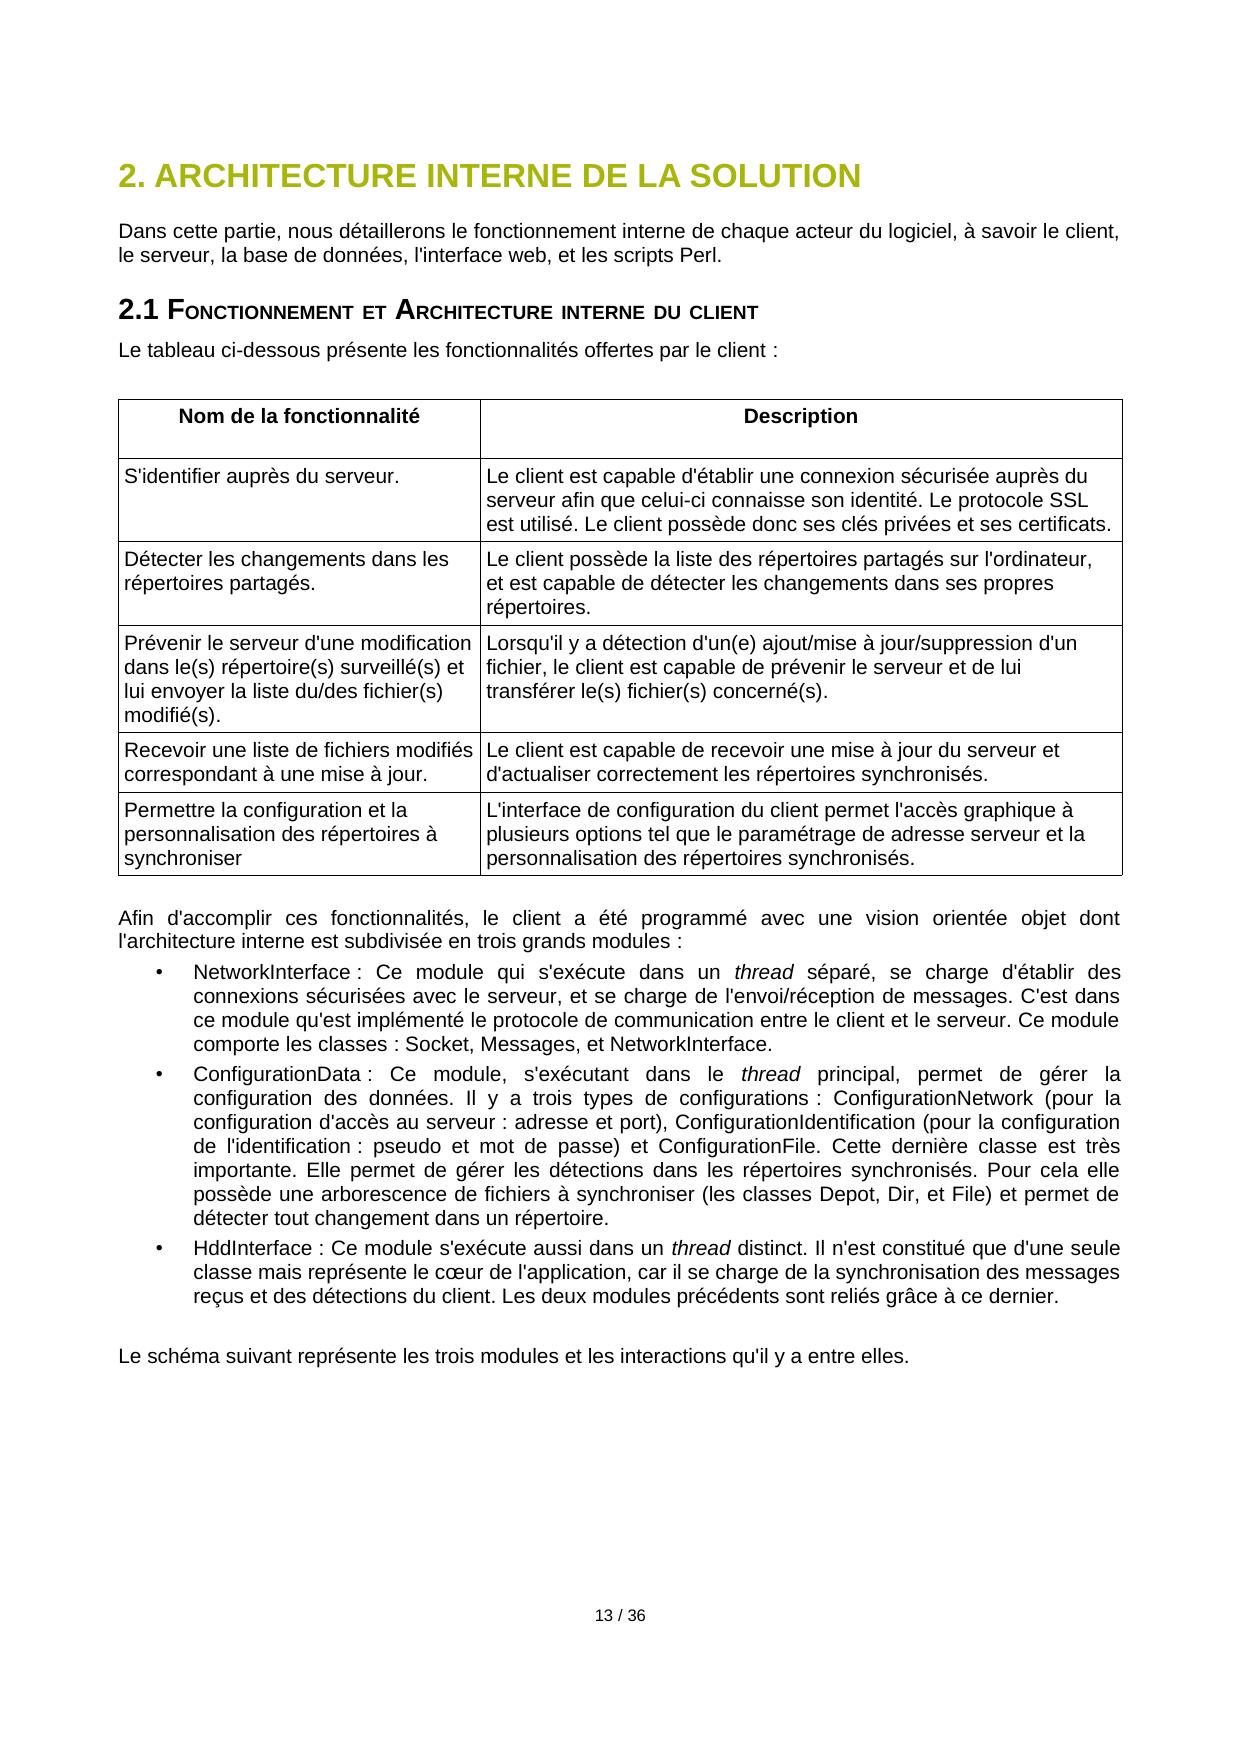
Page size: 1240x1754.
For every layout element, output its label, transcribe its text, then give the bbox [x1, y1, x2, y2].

text Le schéma suivant représente les trois modules et les interactions qu'il y a entre elles. [118, 1344, 1121, 1368]
text Le tableau ci-dessous présente les fonctionnalités offertes par le client : [118, 338, 1121, 362]
table_cell L'interface de configuration du client permet l'accès graphique à plusieurs options tel que le paramétrage de adresse serveur et la personnalisation des répertoires synchronisés. [481, 793, 1122, 875]
table_cell Permettre la configuration et la personnalisation des répertoires à synchroniser [119, 793, 480, 875]
table_cell S'identifier auprès du serveur. [119, 459, 480, 541]
table_header Nom de la fonctionnalité [119, 400, 480, 458]
table_cell Recevoir une liste de fichiers modifiés correspondant à une mise à jour. [119, 733, 480, 792]
table_cell Détecter les changements dans les répertoires partagés. [119, 542, 480, 625]
list HddInterface : Ce module s'exécute aussi dans un thread distinct. Il n'est constitué que d'une seule classe mais représente le cœur de l'application, car il se charge de la synchronisation des messages reçus et des détections du client. Les deux modules précédents sont reliés grâce à ce dernier. [156, 1236, 1121, 1308]
table_cell Le client possède la liste des répertoires partagés sur l'ordinateur, et est capable de détecter les changements dans ses propres répertoires. [481, 542, 1122, 625]
table_header Description [481, 400, 1122, 458]
subtitle Fonctionnement et Architecture interne du client [118, 292, 1121, 326]
list NetworkInterface : Ce module qui s'exécute dans un thread séparé, se charge d'établir des connexions sécurisées avec le serveur, et se charge de l'envoi/réception de messages. C'est dans ce module qu'est implémenté le protocole de communication entre le client et le serveur. Ce module comporte les classes : Socket, Messages, et NetworkInterface. [156, 959, 1121, 1056]
table_cell Le client est capable de recevoir une mise à jour du serveur et d'actualiser correctement les répertoires synchronisés. [481, 733, 1122, 792]
table_cell Le client est capable d'établir une connexion sécurisée auprès du serveur afin que celui-ci connaisse son identité. Le protocole SSL est utilisé. Le client possède donc ses clés privées et ses certificats. [481, 459, 1122, 541]
subtitle Architecture interne de la solution [118, 156, 1121, 194]
table_cell Prévenir le serveur d'une modification dans le(s) répertoire(s) surveillé(s) et lui envoyer la liste du/des fichier(s) modifié(s). [119, 626, 480, 732]
text Afin d'accomplir ces fonctionnalités, le client a été programmé avec une vision orientée objet dont l'architecture interne est subdivisée en trois grands modules : [118, 905, 1121, 953]
list ConfigurationData : Ce module, s'exécutant dans le thread principal, permet de gérer la configuration des données. Il y a trois types de configurations : ConfigurationNetwork (pour la configuration d'accès au serveur : adresse et port), ConfigurationIdentification (pour la configuration de l'identification : pseudo et mot de passe) et ConfigurationFile. Cette dernière classe est très importante. Elle permet de gérer les détections dans les répertoires synchronisés. Pour cela elle possède une arborescence de fichiers à synchroniser (les classes Depot, Dir, et File) et permet de détecter tout changement dans un répertoire. [156, 1062, 1121, 1229]
table_cell Lorsqu'il y a détection d'un(e) ajout/mise à jour/suppression d'un fichier, le client est capable de prévenir le serveur et de lui transférer le(s) fichier(s) concerné(s). [481, 626, 1122, 732]
text Dans cette partie, nous détaillerons le fonctionnement interne de chaque acteur du logiciel, à savoir le client, le serveur, la base de données, l'interface web, et les scripts Perl. [118, 219, 1121, 267]
